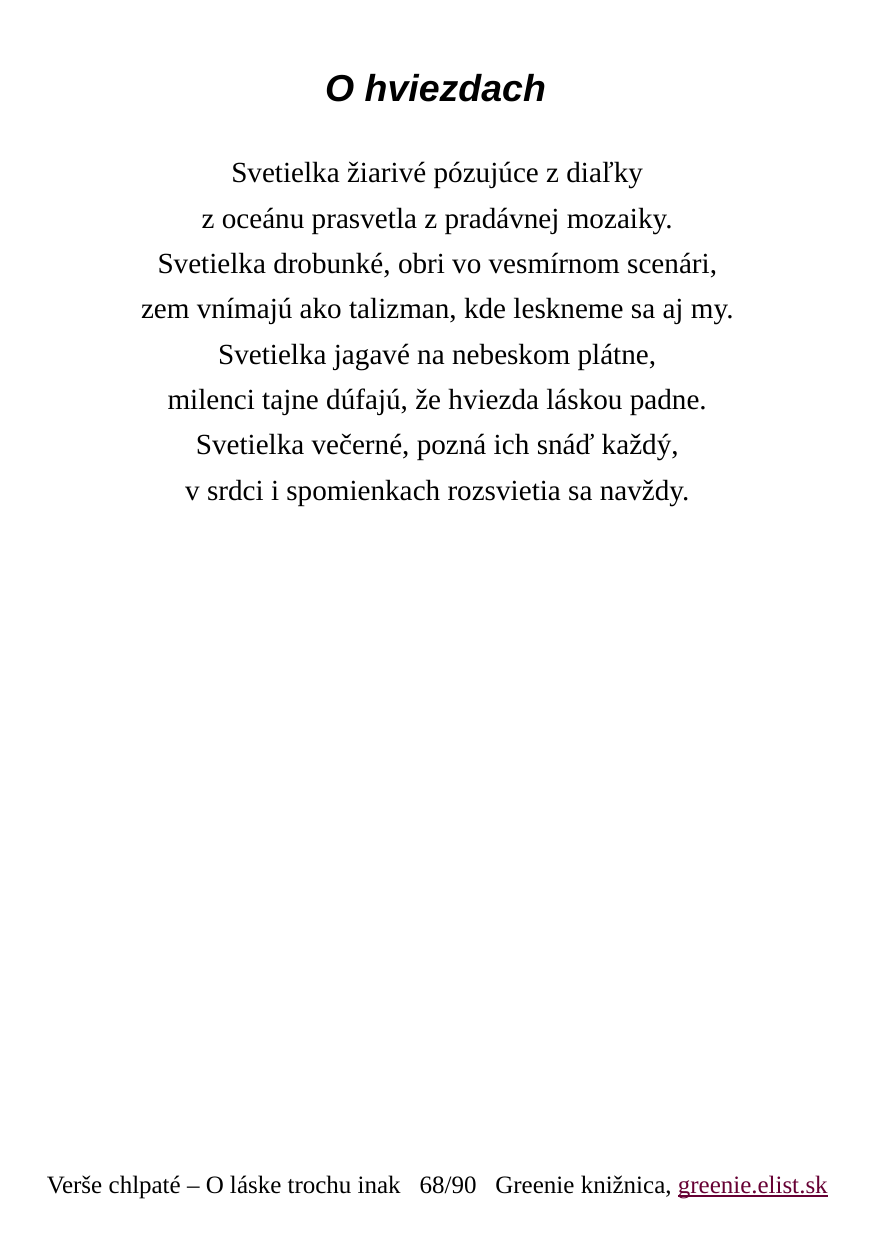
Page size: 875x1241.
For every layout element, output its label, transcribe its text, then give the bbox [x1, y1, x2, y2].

text Svetielka jagavé na nebeskom plátne, [41, 337, 833, 370]
text Svetielka drobunké, obri vo vesmírnom scenári, [41, 246, 833, 280]
text v srdci i spomienkach rozsvietia sa navždy. [41, 473, 833, 506]
text Svetielka večerné, pozná ich snáď každý, [41, 427, 833, 461]
text z oceánu prasvetla z pradávnej mozaiky. [41, 201, 833, 234]
text milenci tajne dúfajú, že hviezda láskou padne. [41, 382, 833, 416]
text zem vnímajú ako talizman, kde leskneme sa aj my. [41, 292, 833, 325]
subtitle O hviezdach [41, 66, 833, 109]
text Svetielka žiarivé pózujúce z diaľky [41, 156, 833, 189]
